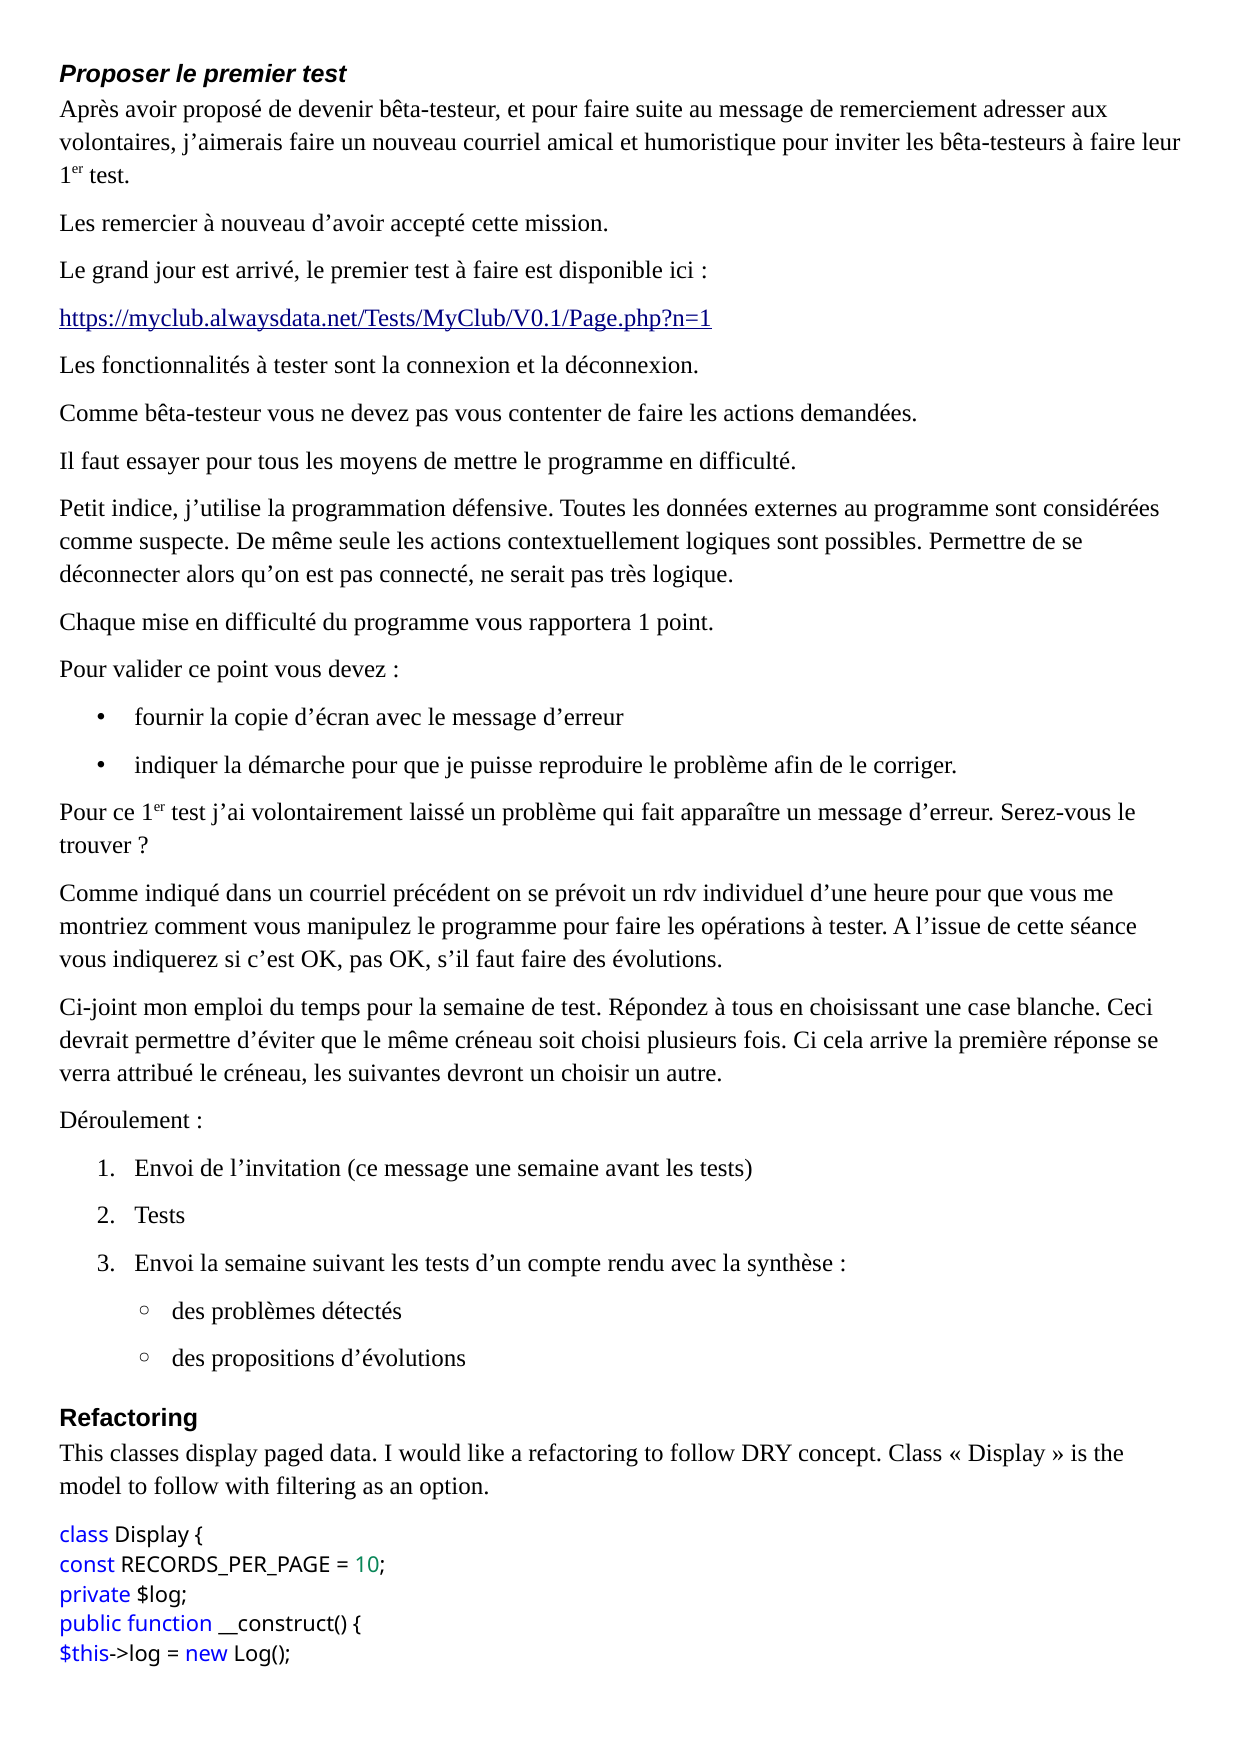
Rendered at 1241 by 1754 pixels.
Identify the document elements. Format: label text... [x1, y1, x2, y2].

subtitle Refactoring [59, 1403, 1181, 1432]
text Comme bêta-testeur vous ne devez pas vous contenter de faire les actions demandées. [59, 398, 1181, 427]
text Déroulement : [59, 1105, 1181, 1134]
list Envoi de l’invitation (ce message une semaine avant les tests) [97, 1153, 1181, 1182]
subtitle Proposer le premier test [59, 59, 1181, 88]
text Pour valider ce point vous devez : [59, 654, 1181, 683]
list indiquer la démarche pour que je puisse reproduire le problème afin de le corriger. [97, 750, 1181, 778]
list Envoi la semaine suivant les tests d’un compte rendu avec la synthèse : [97, 1248, 1181, 1277]
text $this->log = new Log(); [59, 1638, 1181, 1668]
list fournir la copie d’écran avec le message d’erreur [97, 702, 1181, 731]
text Chaque mise en difficulté du programme vous rapportera 1 point. [59, 607, 1181, 636]
list des propositions d’évolutions [134, 1343, 1181, 1372]
text public function __construct() { [59, 1608, 1181, 1638]
list des problèmes détectés [134, 1296, 1181, 1324]
text class Display { [59, 1519, 1181, 1549]
text Comme indiqué dans un courriel précédent on se prévoit un rdv individuel d’une heure pour que vous me montriez comment vous manipulez le programme pour faire les opérations à tester. A l’issue de cette séance vous indiquerez si c’est OK, pas OK, s’il faut faire des évolutions. [59, 878, 1181, 973]
text private $log; [59, 1579, 1181, 1608]
text This classes display paged data. I would like a refactoring to follow DRY concept. Class « Display » is the model to follow with filtering as an option. [59, 1438, 1181, 1500]
text Il faut essayer pour tous les moyens de mettre le programme en difficulté. [59, 446, 1181, 474]
text Ci-joint mon emploi du temps pour la semaine de test. Répondez à tous en choisissant une case blanche. Ceci devrait permettre d’éviter que le même créneau soit choisi plusieurs fois. Ci cela arrive la première réponse se verra attribué le créneau, les suivantes devront un choisir un autre. [59, 992, 1181, 1086]
list Tests [97, 1201, 1181, 1229]
text Pour ce 1er test j’ai volontairement laissé un problème qui fait apparaître un message d’erreur. Serez-vous le trouver ? [59, 797, 1181, 859]
text Les remercier à nouveau d’avoir accepté cette mission. [59, 208, 1181, 236]
text Le grand jour est arrivé, le premier test à faire est disponible ici : [59, 255, 1181, 284]
text Après avoir proposé de devenir bêta-testeur, et pour faire suite au message de remerciement adresser aux volontaires, j’aimerais faire un nouveau courriel amical et humoristique pour inviter les bêta-testeurs à faire leur 1er test. [59, 94, 1181, 189]
text const RECORDS_PER_PAGE = 10; [59, 1549, 1181, 1579]
text https://myclub.alwaysdata.net/Tests/MyClub/V0.1/Page.php?n=1 [59, 303, 1181, 332]
text Les fonctionnalités à tester sont la connexion et la déconnexion. [59, 351, 1181, 379]
text Petit indice, j’utilise la programmation défensive. Toutes les données externes au programme sont considérées comme suspecte. De même seule les actions contextuellement logiques sont possibles. Permettre de se déconnecter alors qu’on est pas connecté, ne serait pas très logique. [59, 493, 1181, 588]
